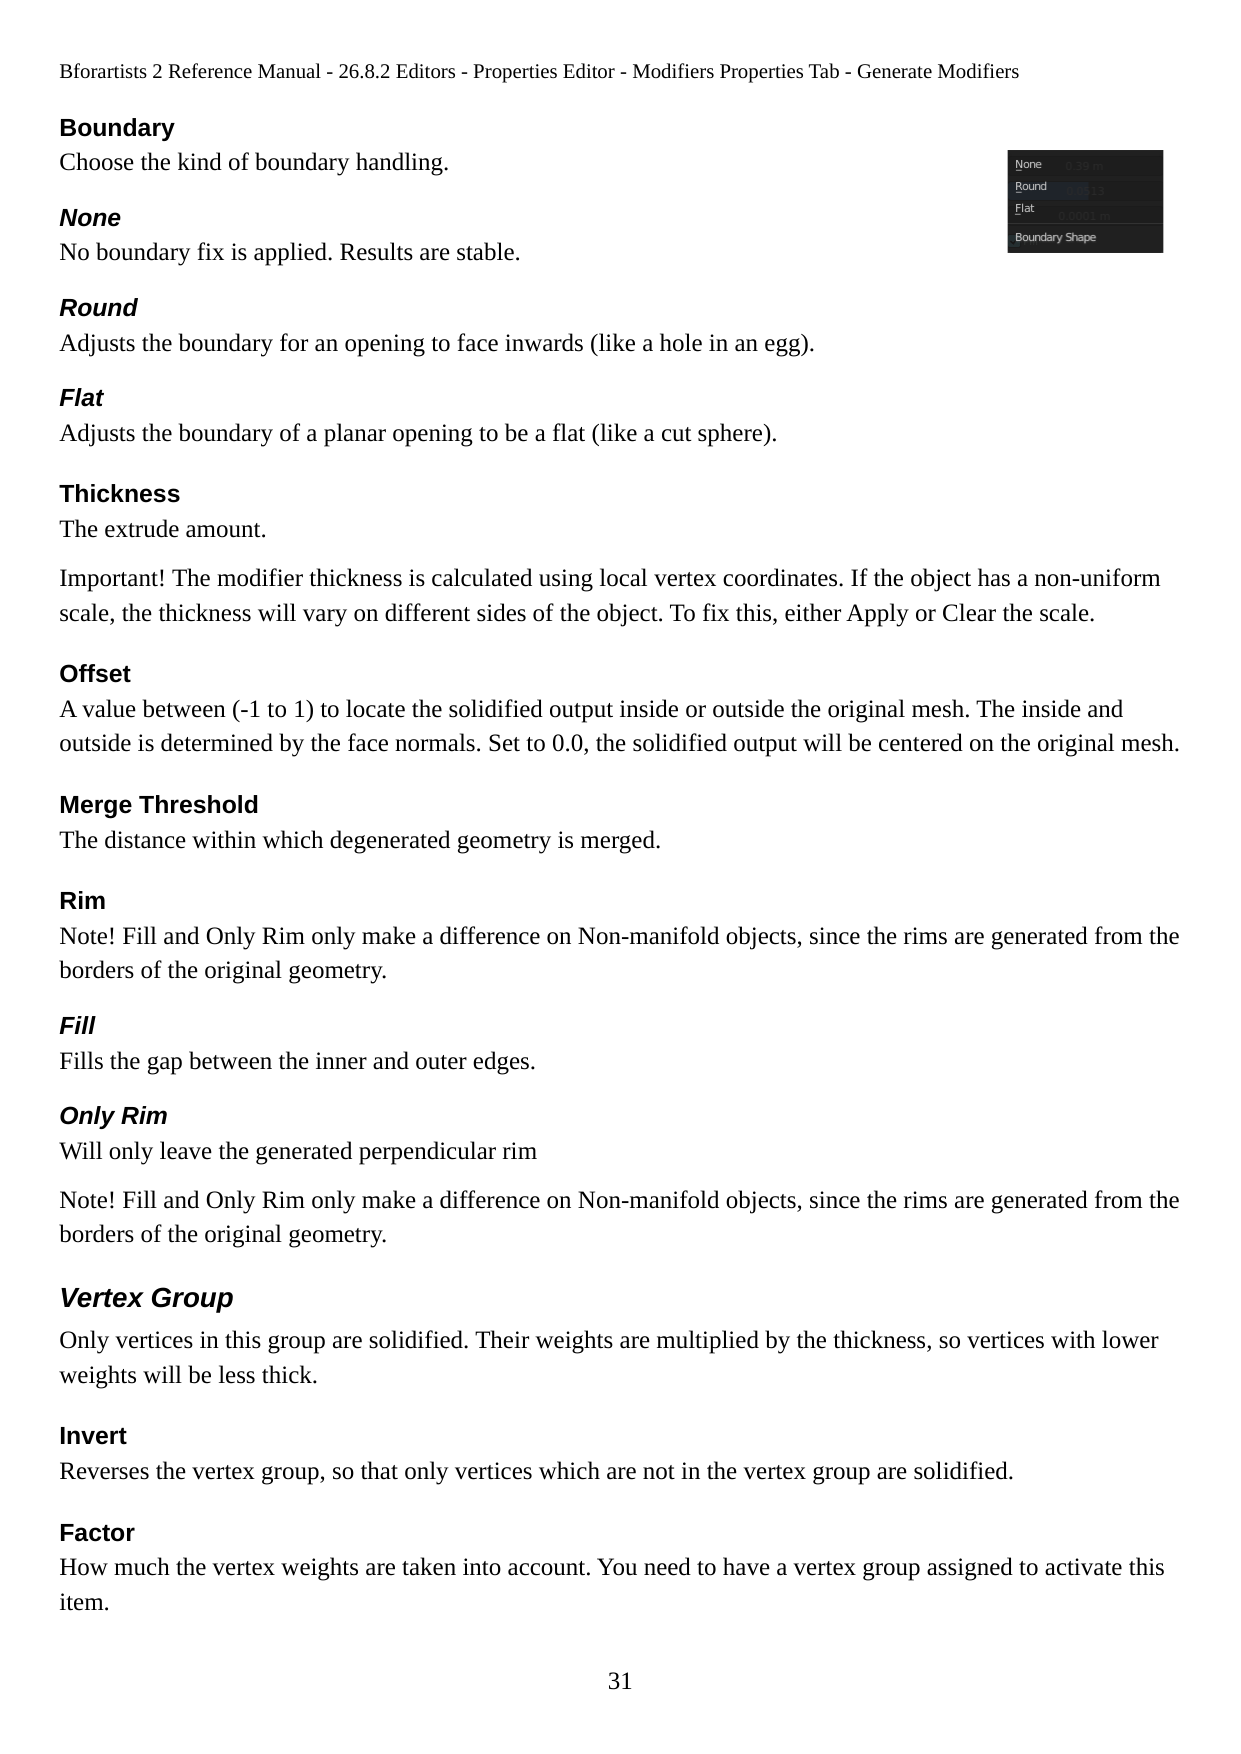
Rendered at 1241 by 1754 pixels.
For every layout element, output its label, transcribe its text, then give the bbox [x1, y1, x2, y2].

text The extrude amount. [59, 514, 1181, 543]
text Choose the kind of boundary handling. [59, 147, 1181, 176]
text How much the vertex weights are taken into account. You need to have a vertex group assigned to activate this item. [59, 1552, 1181, 1616]
text No boundary fix is applied. Results are stable. [59, 237, 1181, 266]
text Note! Fill and Only Rim only make a difference on Non-manifold objects, since the rims are generated from the borders of the original geometry. [59, 1185, 1181, 1248]
subtitle Only Rim [59, 1101, 1181, 1129]
text Reverses the vertex group, so that only vertices which are not in the vertex group are solidified. [59, 1456, 1181, 1485]
text Adjusts the boundary for an opening to face inwards (like a hole in an egg). [59, 328, 1181, 356]
picture [1007, 150, 1164, 253]
text Fills the gap between the inner and outer edges. [59, 1046, 1181, 1074]
subtitle Rim [59, 886, 1181, 915]
text Adjusts the boundary of a planar opening to be a flat (like a cut sphere). [59, 418, 1181, 446]
text A value between (-1 to 1) to locate the solidified output inside or outside the original mesh. The inside and outside is determined by the face normals. Set to 0.0, the solidified output will be centered on the original mesh. [59, 694, 1181, 757]
text Important! The modifier thickness is calculated using local vertex coordinates. If the object has a non-uniform scale, the thickness will vary on different sides of the object. To fix this, either Apply or Clear the scale. [59, 563, 1181, 626]
subtitle [1164, 203, 1181, 231]
text Note! Fill and Only Rim only make a difference on Non-manifold objects, since the rims are generated from the borders of the original geometry. [59, 921, 1181, 984]
subtitle Flat [59, 383, 1181, 411]
subtitle Thickness [59, 479, 1181, 508]
subtitle Factor [59, 1518, 1181, 1546]
text Only vertices in this group are solidified. Their weights are multiplied by the thickness, so vertices with lower weights will be less thick. [59, 1325, 1181, 1388]
subtitle Vertex Group [59, 1281, 1181, 1313]
subtitle Round [59, 293, 1181, 321]
subtitle None [59, 203, 1007, 231]
subtitle Invert [59, 1421, 1181, 1450]
subtitle Offset [59, 659, 1181, 688]
subtitle Merge Threshold [59, 790, 1181, 818]
text Will only leave the generated perpendicular rim [59, 1136, 1181, 1164]
text The distance within which degenerated geometry is merged. [59, 825, 1181, 853]
subtitle Boundary [59, 113, 1181, 141]
subtitle Fill [59, 1011, 1181, 1039]
